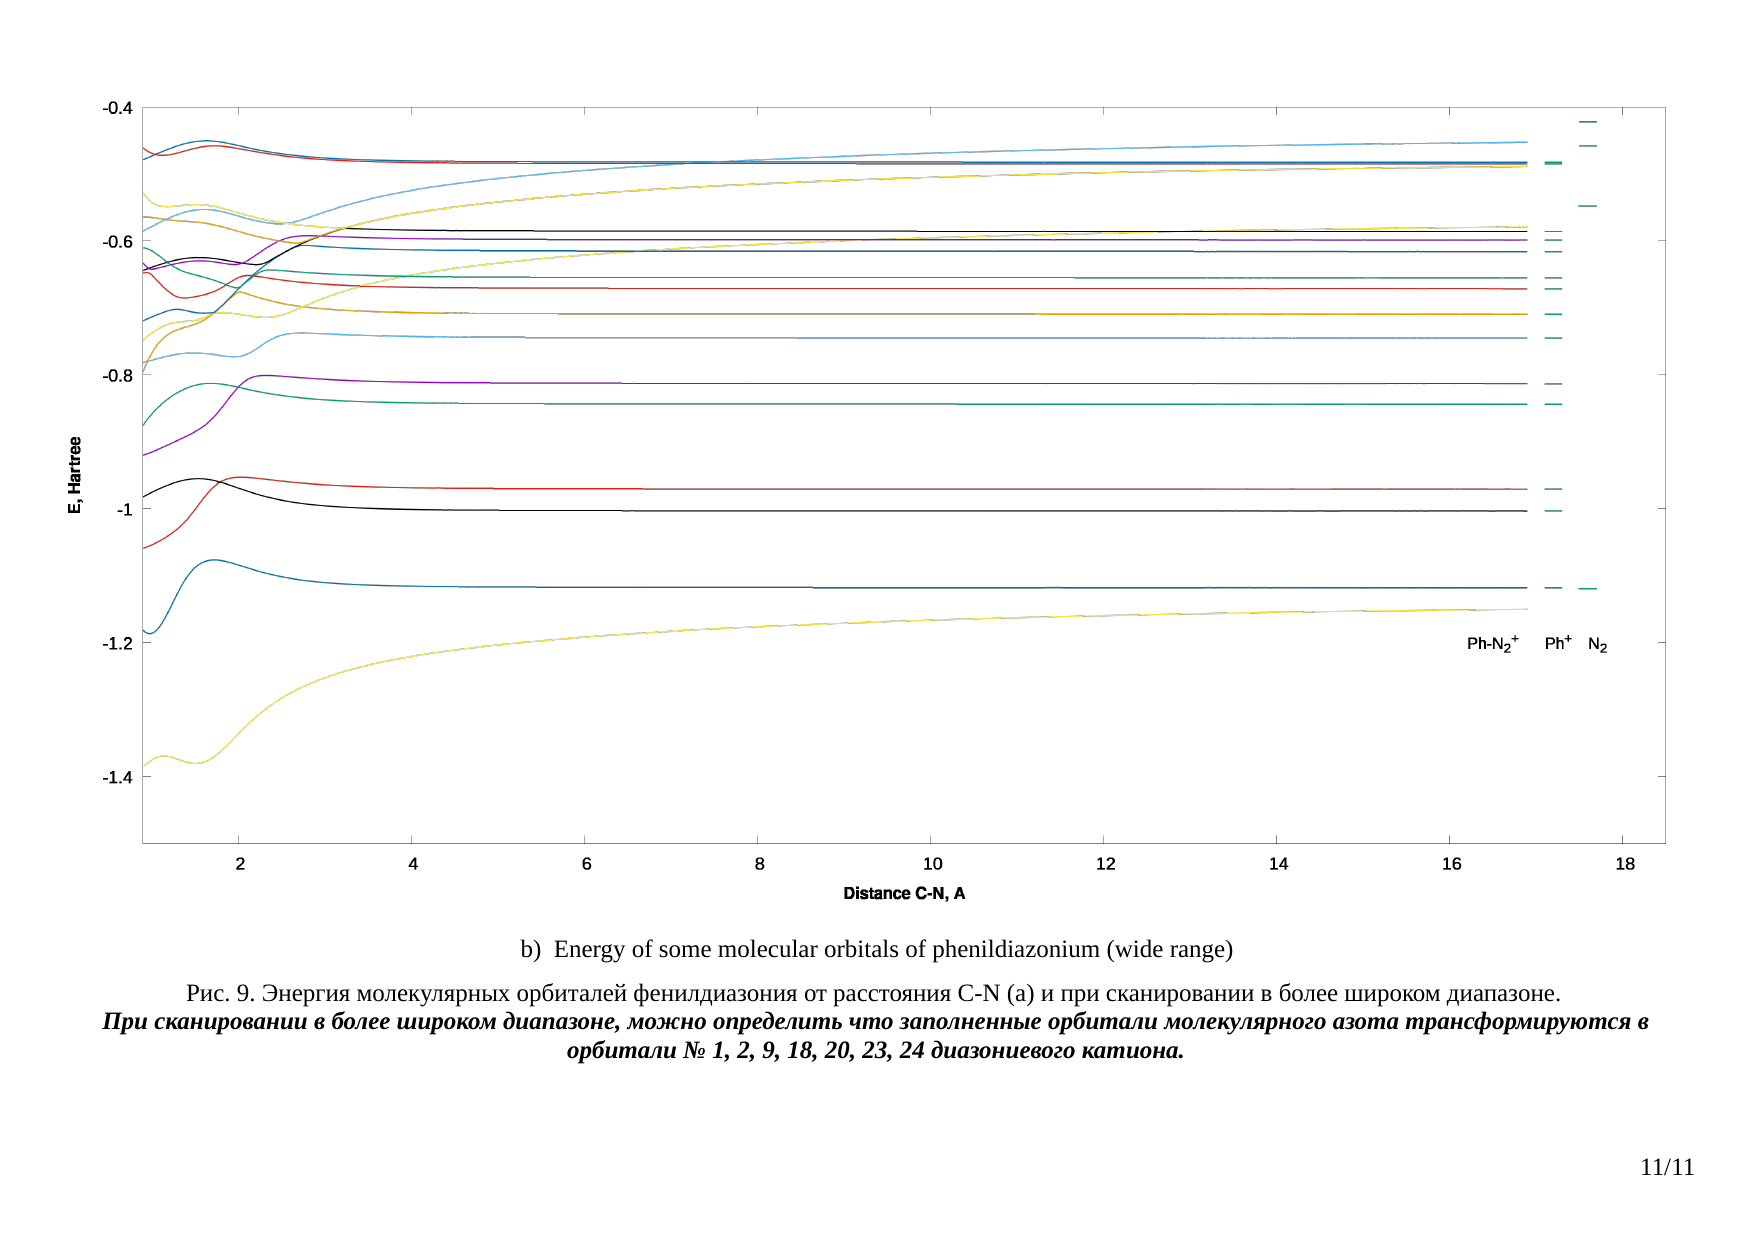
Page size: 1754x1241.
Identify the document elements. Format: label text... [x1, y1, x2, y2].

table_header [59, 906, 1695, 934]
picture [59, 87, 1695, 906]
table_cell b) Energy of some molecular orbitals of phenildiazonium (wide range) [59, 935, 1695, 978]
table_cell Рис. 9. Энергия молекулярных орбиталей фенилдиазония от расстояния C-N (a) и при сканировании в более широком диапазоне. При сканировании в более широком диапазоне, можно определить что заполненные орбитали молекулярного азота трансформируются в орбитали № 1, 2, 9, 18, 20, 23, 24 диазониевого катиона. [59, 978, 1695, 1064]
